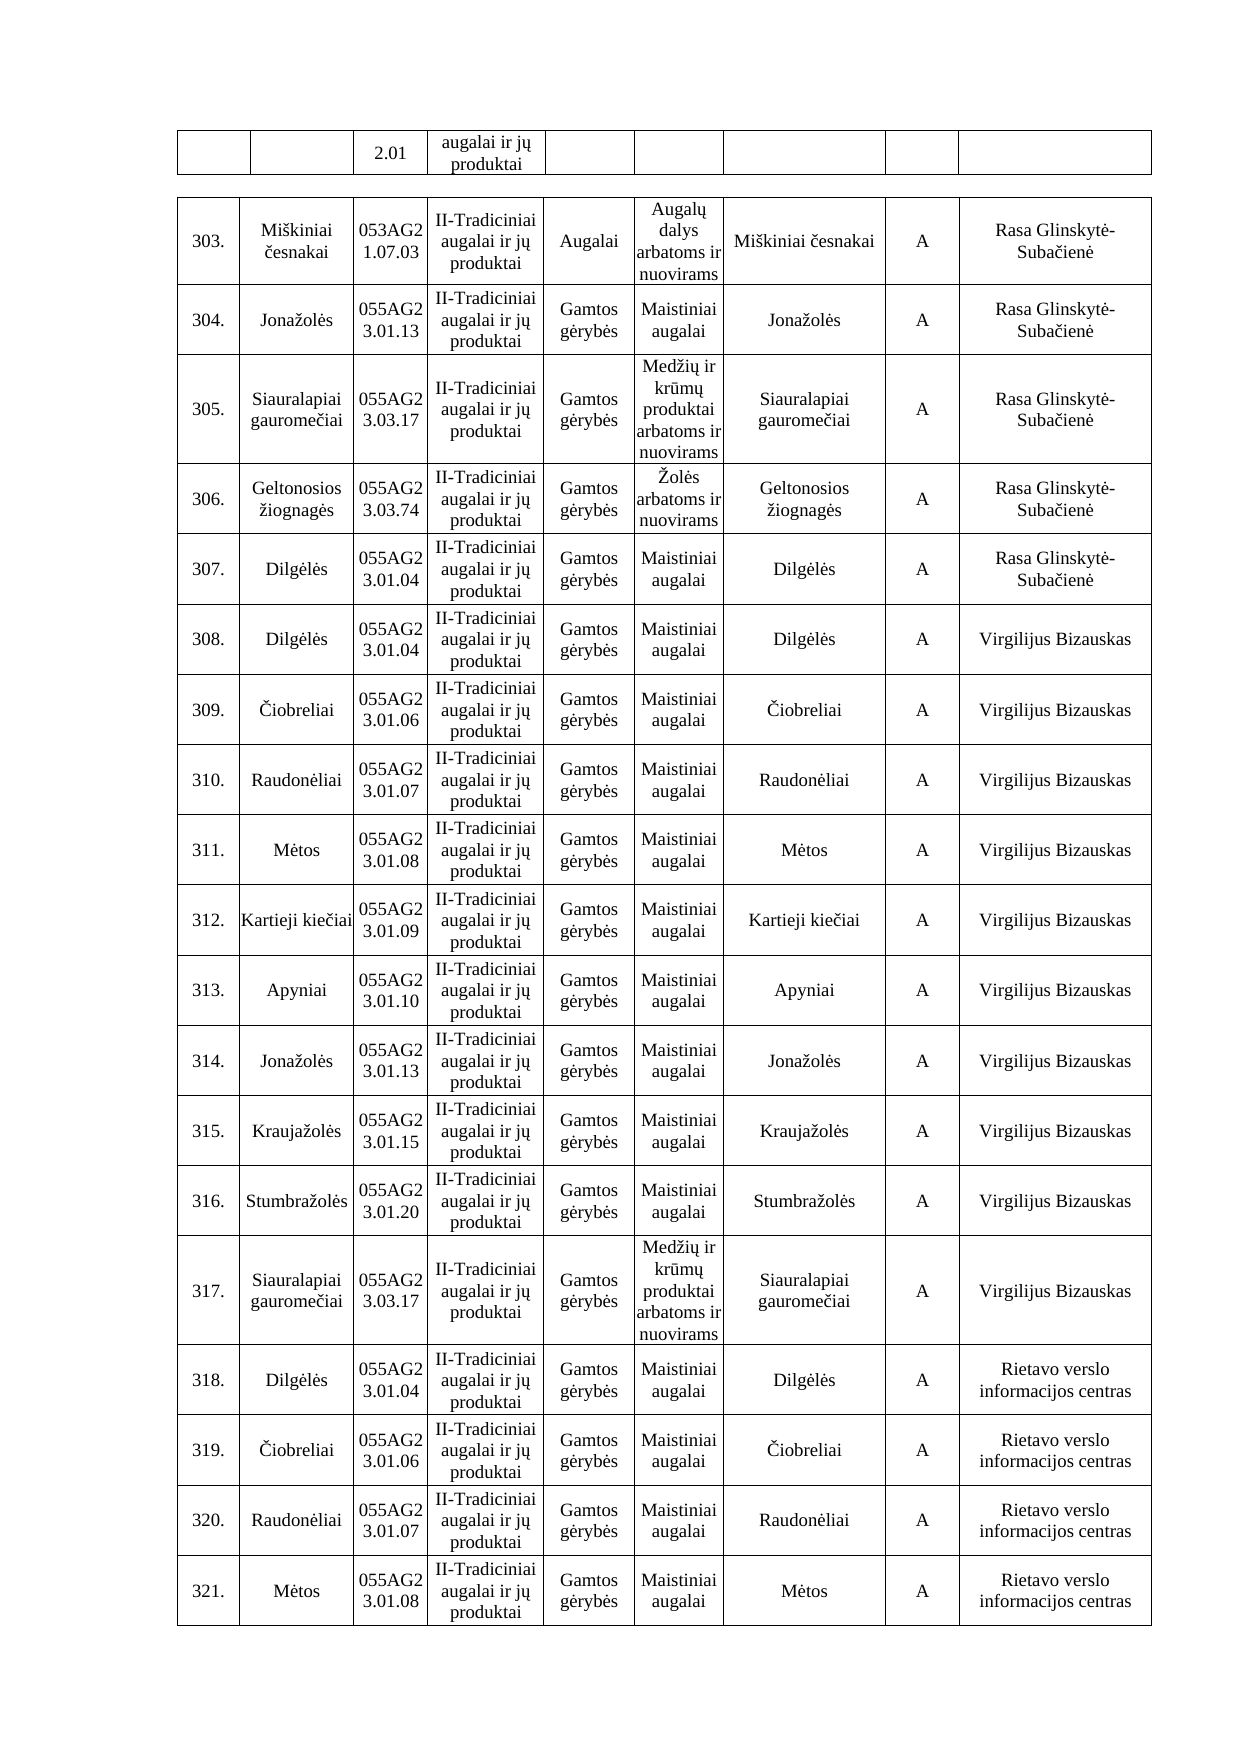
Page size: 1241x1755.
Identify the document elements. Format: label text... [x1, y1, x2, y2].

table_cell Maistiniai augalai [635, 1345, 723, 1414]
table_cell A [886, 745, 959, 814]
table_cell Rasa Glinskytė- Subačienė [960, 534, 1151, 603]
table_cell 312. [178, 885, 239, 954]
table_cell Žolės arbatoms ir nuovirams [635, 464, 723, 533]
table_cell Virgilijus Bizauskas [960, 815, 1151, 884]
table_cell Jonažolės [724, 1026, 885, 1095]
table_cell II-Tradiciniai augalai ir jų produktai [428, 1415, 543, 1484]
table_cell A [886, 534, 959, 603]
table_cell A [886, 815, 959, 884]
table_cell 055AG23.03.74 [354, 464, 427, 533]
table_cell 055AG23.01.08 [354, 1556, 427, 1625]
table_cell Siauralapiai gauromečiai [240, 1236, 353, 1344]
table_cell 320. [178, 1486, 239, 1555]
table_cell Maistiniai augalai [635, 1026, 723, 1095]
table_cell Dilgėlės [724, 605, 885, 674]
table_cell Jonažolės [240, 285, 353, 354]
table_cell Dilgėlės [724, 534, 885, 603]
table_cell Gamtos gėrybės [544, 675, 634, 744]
table_cell II-Tradiciniai augalai ir jų produktai [428, 355, 543, 463]
table_cell II-Tradiciniai augalai ir jų produktai [428, 285, 543, 354]
table_cell A [886, 285, 959, 354]
table_cell A [886, 885, 959, 954]
table_cell Gamtos gėrybės [544, 1345, 634, 1414]
table_cell II-Tradiciniai augalai ir jų produktai [428, 1345, 543, 1414]
table_cell II-Tradiciniai augalai ir jų produktai [428, 956, 543, 1025]
table_cell Čiobreliai [240, 1415, 353, 1484]
table_cell Gamtos gėrybės [544, 1415, 634, 1484]
table_cell II-Tradiciniai augalai ir jų produktai [428, 885, 543, 954]
table_cell Rietavo verslo informacijos centras [960, 1345, 1151, 1414]
table_cell 055AG23.01.20 [354, 1166, 427, 1235]
table_cell A [886, 675, 959, 744]
table_cell 055AG23.01.13 [354, 285, 427, 354]
table_cell Maistiniai augalai [635, 605, 723, 674]
table_cell Mėtos [240, 1556, 353, 1625]
table_cell Dilgėlės [724, 1345, 885, 1414]
table_cell 055AG23.01.04 [354, 605, 427, 674]
table_header Miškiniai česnakai [240, 198, 353, 284]
table_cell [724, 131, 885, 174]
table_cell A [886, 1236, 959, 1344]
table_cell Virgilijus Bizauskas [960, 1026, 1151, 1095]
table_cell Maistiniai augalai [635, 1166, 723, 1235]
table_cell Rasa Glinskytė-Subačienė [960, 464, 1151, 533]
table_cell Maistiniai augalai [635, 675, 723, 744]
table_cell [251, 131, 353, 174]
table_cell Maistiniai augalai [635, 285, 723, 354]
table_cell A [886, 1345, 959, 1414]
table_cell Apyniai [724, 956, 885, 1025]
table_cell Mėtos [724, 1556, 885, 1625]
table_cell Maistiniai augalai [635, 1556, 723, 1625]
table_cell 319. [178, 1415, 239, 1484]
table_cell Gamtos gėrybės [544, 1096, 634, 1165]
table_cell Virgilijus Bizauskas [960, 1096, 1151, 1165]
table_cell II-Tradiciniai augalai ir jų produktai [428, 1026, 543, 1095]
table_cell Čiobreliai [724, 1415, 885, 1484]
table_cell Virgilijus Bizauskas [960, 675, 1151, 744]
table_cell Čiobreliai [240, 675, 353, 744]
table_cell Siauralapiai gauromečiai [240, 355, 353, 463]
table_cell Rietavo verslo informacijos centras [960, 1486, 1151, 1555]
table_cell 314. [178, 1026, 239, 1095]
table_cell Geltonosios žiognagės [240, 464, 353, 533]
table_cell II-Tradiciniai augalai ir jų produktai [428, 1236, 543, 1344]
table_header 303. [178, 198, 239, 284]
table_header Augalai [544, 198, 634, 284]
table_cell II-Tradiciniai augalai ir jų produktai [428, 745, 543, 814]
table_cell Medžių ir krūmų produktai arbatoms ir nuovirams [635, 355, 723, 463]
table_cell 055AG23.01.07 [354, 745, 427, 814]
table_cell Gamtos gėrybės [544, 1026, 634, 1095]
table_cell II-Tradiciniai augalai ir jų produktai [428, 1486, 543, 1555]
table_header Augalų dalys arbatoms ir nuovirams [635, 198, 723, 284]
table_cell A [886, 956, 959, 1025]
table_cell 307. [178, 534, 239, 603]
table_cell Rietavo verslo informacijos centras [960, 1556, 1151, 1625]
table_cell Stumbražolės [240, 1166, 353, 1235]
table_cell 306. [178, 464, 239, 533]
table_cell II-Tradiciniai augalai ir jų produktai [428, 534, 543, 603]
table_cell Rasa Glinskytė- Subačienė [960, 355, 1151, 463]
table_cell Gamtos gėrybės [544, 745, 634, 814]
table_cell Maistiniai augalai [635, 956, 723, 1025]
table_cell II-Tradiciniai augalai ir jų produktai [428, 815, 543, 884]
table_cell 055AG23.01.10 [354, 956, 427, 1025]
table_cell A [886, 1415, 959, 1484]
table_cell Dilgėlės [240, 1345, 353, 1414]
table_cell 304. [178, 285, 239, 354]
table_cell 055AG23.01.13 [354, 1026, 427, 1095]
table_cell Maistiniai augalai [635, 1415, 723, 1484]
table_cell Mėtos [240, 815, 353, 884]
table_cell Mėtos [724, 815, 885, 884]
table_cell augalai ir jų produktai [428, 131, 545, 174]
table_cell Virgilijus Bizauskas [960, 605, 1151, 674]
table_cell Dilgėlės [240, 605, 353, 674]
table_cell Apyniai [240, 956, 353, 1025]
table_cell 055AG23.01.15 [354, 1096, 427, 1165]
table_cell 308. [178, 605, 239, 674]
table_cell II-Tradiciniai augalai ir jų produktai [428, 1166, 543, 1235]
table_cell 313. [178, 956, 239, 1025]
table_cell 055AG23.01.04 [354, 1345, 427, 1414]
table_cell Maistiniai augalai [635, 815, 723, 884]
table_cell 311. [178, 815, 239, 884]
table_cell 055AG23.01.06 [354, 1415, 427, 1484]
table_cell Gamtos gėrybės [544, 1166, 634, 1235]
table_cell Rasa Glinskytė- Subačienė [960, 285, 1151, 354]
table_cell II-Tradiciniai augalai ir jų produktai [428, 605, 543, 674]
table_cell A [886, 1486, 959, 1555]
table_cell II-Tradiciniai augalai ir jų produktai [428, 1556, 543, 1625]
table_cell Kraujažolės [240, 1096, 353, 1165]
table_cell Gamtos gėrybės [544, 956, 634, 1025]
table_cell Gamtos gėrybės [544, 1556, 634, 1625]
table_cell A [886, 1556, 959, 1625]
table_cell II-Tradiciniai augalai ir jų produktai [428, 464, 543, 533]
table_cell Jonažolės [724, 285, 885, 354]
table_cell II-Tradiciniai augalai ir jų produktai [428, 1096, 543, 1165]
table_cell Virgilijus Bizauskas [960, 956, 1151, 1025]
table_cell Raudonėliai [724, 1486, 885, 1555]
table_cell 055AG23.01.04 [354, 534, 427, 603]
table_cell Medžių ir krūmų produktai arbatoms ir nuovirams [635, 1236, 723, 1344]
table_cell [886, 131, 958, 174]
table_cell [178, 131, 250, 174]
table_cell Kartieji kiečiai [724, 885, 885, 954]
table_cell Gamtos gėrybės [544, 1236, 634, 1344]
table_cell Stumbražolės [724, 1166, 885, 1235]
table_cell Gamtos gėrybės [544, 605, 634, 674]
table_cell Virgilijus Bizauskas [960, 745, 1151, 814]
table_cell Gamtos gėrybės [544, 355, 634, 463]
table_header A [886, 198, 959, 284]
table_cell 310. [178, 745, 239, 814]
table_cell 305. [178, 355, 239, 463]
table_cell 317. [178, 1236, 239, 1344]
table_cell Čiobreliai [724, 675, 885, 744]
table_header 053AG21.07.03 [354, 198, 427, 284]
table_cell Gamtos gėrybės [544, 815, 634, 884]
table_cell 055AG23.01.09 [354, 885, 427, 954]
table_cell 055AG23.03.17 [354, 1236, 427, 1344]
table_cell Virgilijus Bizauskas [960, 885, 1151, 954]
table_cell Maistiniai augalai [635, 885, 723, 954]
table_cell A [886, 355, 959, 463]
table_cell Gamtos gėrybės [544, 885, 634, 954]
table_cell 316. [178, 1166, 239, 1235]
table_cell A [886, 464, 959, 533]
table_cell A [886, 1026, 959, 1095]
table_cell 055AG23.01.08 [354, 815, 427, 884]
table_header Miškiniai česnakai [724, 198, 885, 284]
table_cell 2.01 [354, 131, 427, 174]
table_cell Gamtos gėrybės [544, 285, 634, 354]
table_cell [635, 131, 723, 174]
table_cell Gamtos gėrybės [544, 534, 634, 603]
table_cell Virgilijus Bizauskas [960, 1236, 1151, 1344]
table_cell Siauralapiai gauromečiai [724, 355, 885, 463]
table_cell 055AG23.01.07 [354, 1486, 427, 1555]
table_cell Kraujažolės [724, 1096, 885, 1165]
table_cell Raudonėliai [240, 745, 353, 814]
table_cell Dilgėlės [240, 534, 353, 603]
table_cell Siauralapiai gauromečiai [724, 1236, 885, 1344]
table_header Rasa Glinskytė- Subačienė [960, 198, 1151, 284]
table_cell A [886, 1166, 959, 1235]
table_cell 055AG23.01.06 [354, 675, 427, 744]
table_cell Jonažolės [240, 1026, 353, 1095]
table_cell 315. [178, 1096, 239, 1165]
table_cell Gamtos gėrybės [544, 464, 634, 533]
table_cell Maistiniai augalai [635, 534, 723, 603]
table_cell Raudonėliai [240, 1486, 353, 1555]
table_cell Raudonėliai [724, 745, 885, 814]
table_cell Geltonosios žiognagės [724, 464, 885, 533]
table_cell 321. [178, 1556, 239, 1625]
table_cell Virgilijus Bizauskas [960, 1166, 1151, 1235]
table_cell Kartieji kiečiai [240, 885, 353, 954]
table_cell II-Tradiciniai augalai ir jų produktai [428, 675, 543, 744]
table_cell 309. [178, 675, 239, 744]
table_cell 055AG23.03.17 [354, 355, 427, 463]
table_cell Maistiniai augalai [635, 1096, 723, 1165]
table_cell Gamtos gėrybės [544, 1486, 634, 1555]
table_cell Maistiniai augalai [635, 745, 723, 814]
table_cell Rietavo verslo informacijos centras [960, 1415, 1151, 1484]
table_cell [546, 131, 634, 174]
table_cell A [886, 605, 959, 674]
table_cell [959, 131, 1151, 174]
table_cell Maistiniai augalai [635, 1486, 723, 1555]
table_cell A [886, 1096, 959, 1165]
table_cell 318. [178, 1345, 239, 1414]
table_header II-Tradiciniai augalai ir jų produktai [428, 198, 543, 284]
